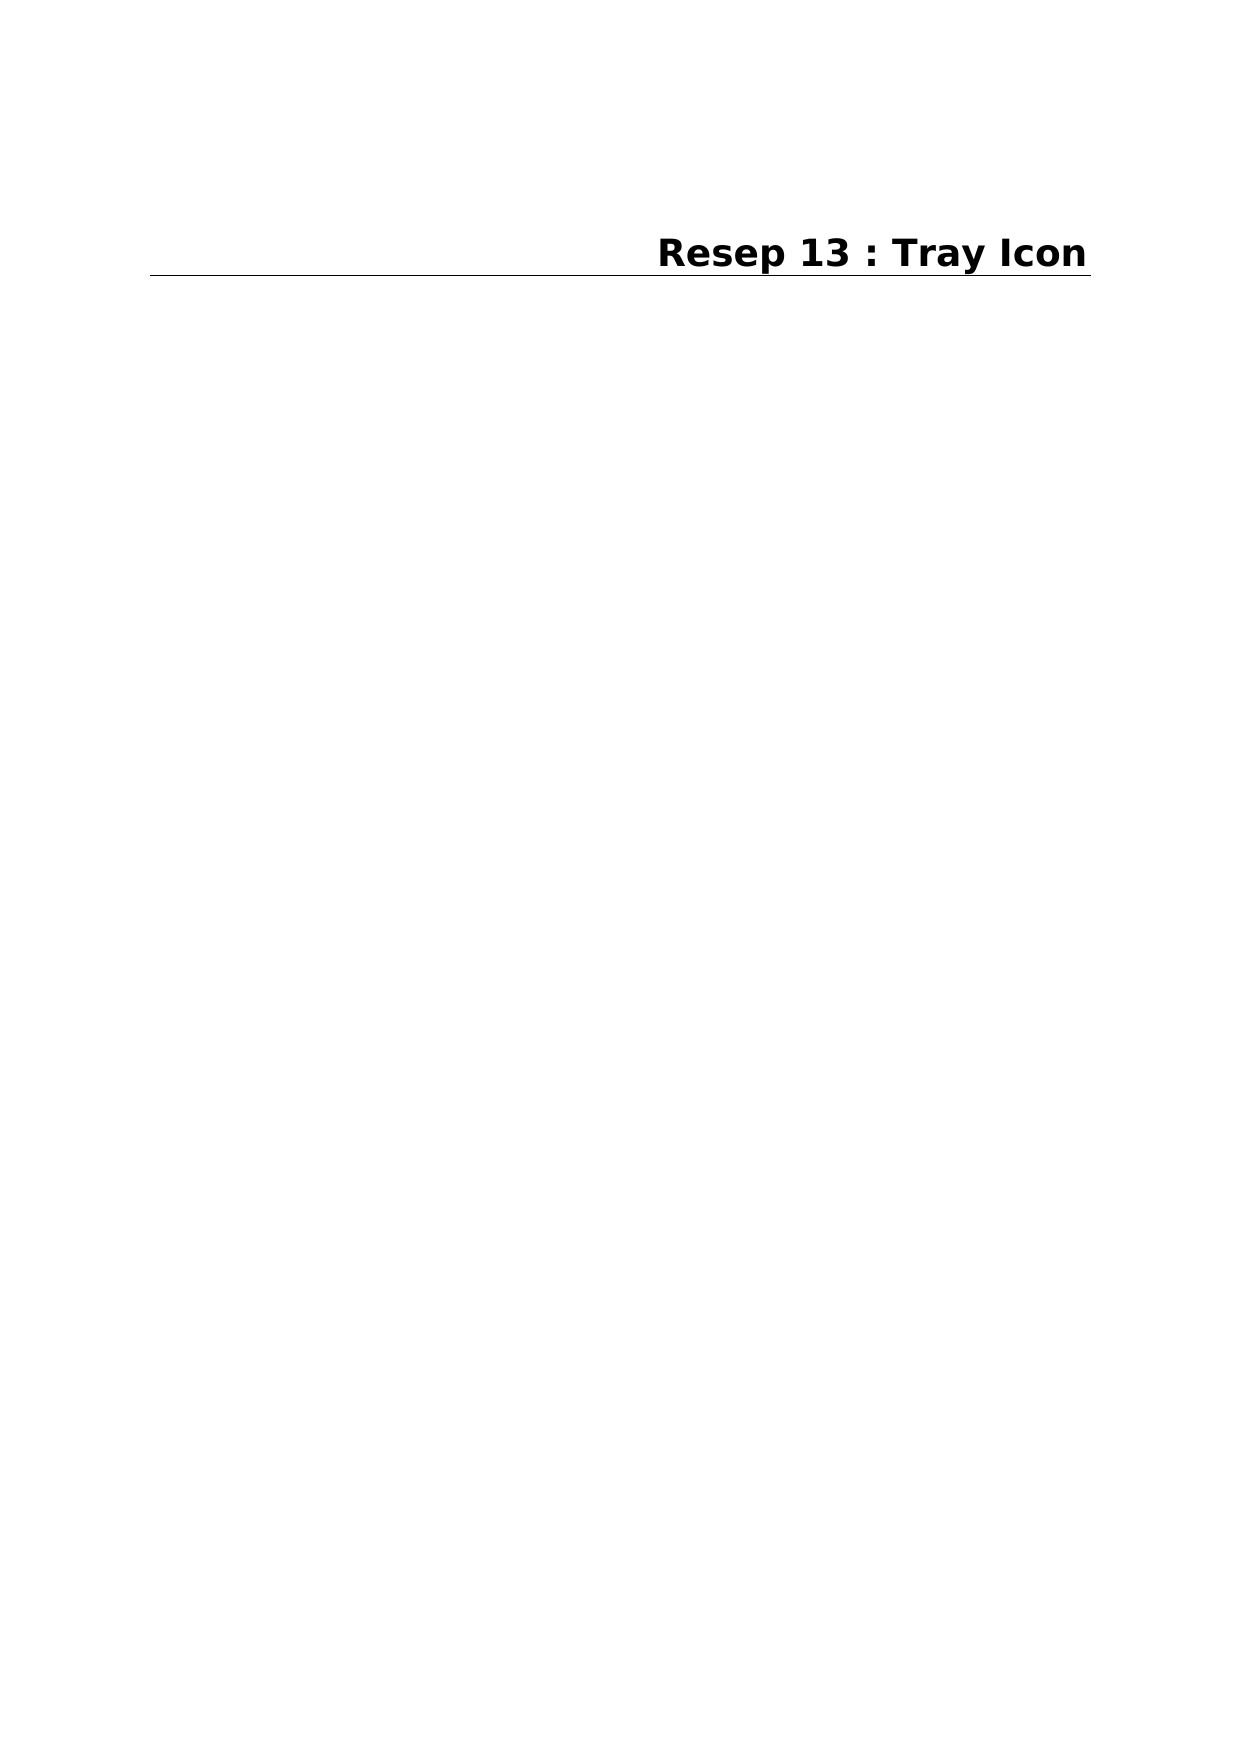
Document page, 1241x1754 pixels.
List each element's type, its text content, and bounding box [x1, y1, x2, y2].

subtitle Resep 13 : Tray Icon [150, 228, 1091, 275]
